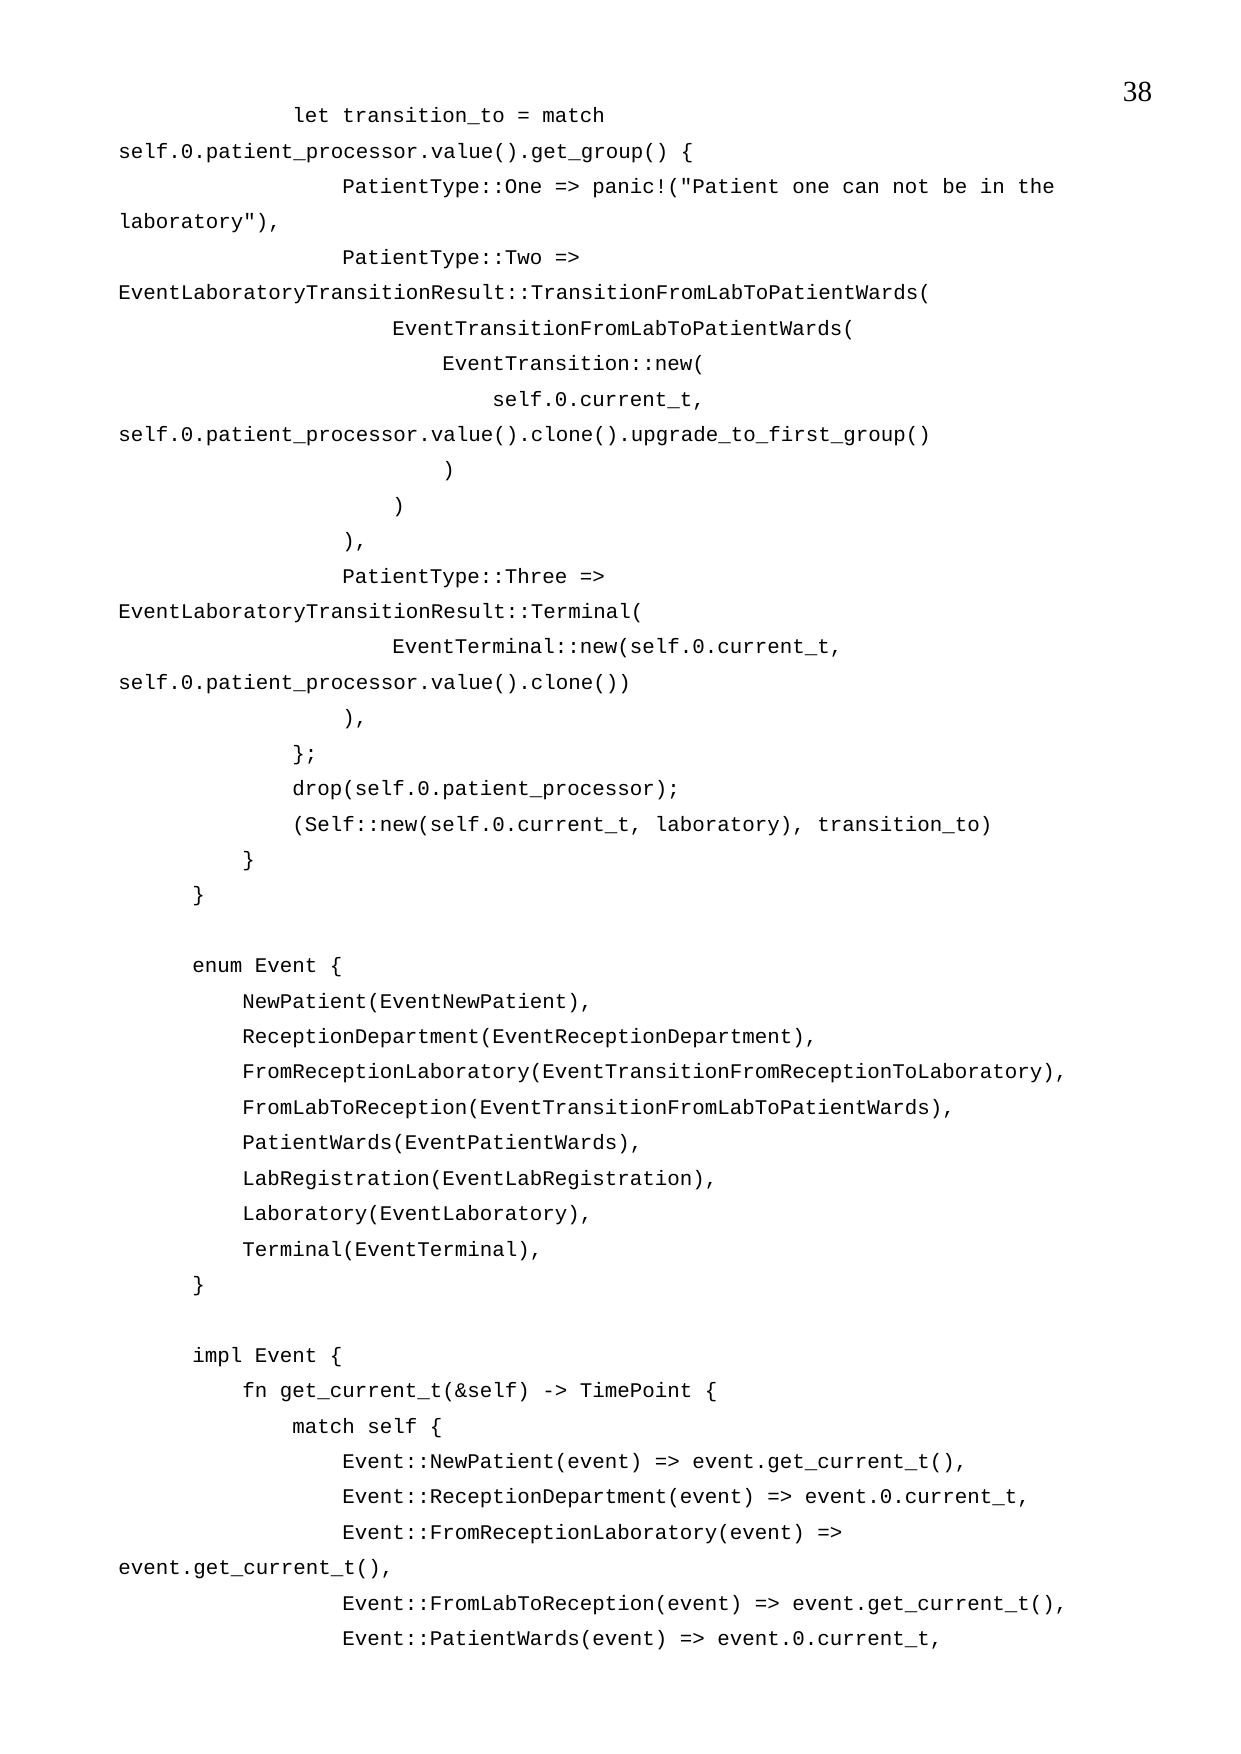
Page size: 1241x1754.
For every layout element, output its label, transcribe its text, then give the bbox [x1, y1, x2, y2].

text ) [118, 459, 1122, 483]
text ), [118, 707, 1122, 731]
text LabRegistration(EventLabRegistration), [118, 1168, 1122, 1191]
text let transition_to = match self.0.patient_processor.value().get_group() { [118, 105, 1122, 164]
text Event::NewPatient(event) => event.get_current_t(), [118, 1451, 1122, 1475]
text self.0.current_t, self.0.patient_processor.value().clone().upgrade_to_first_group() [118, 388, 1122, 448]
text FromReceptionLaboratory(EventTransitionFromReceptionToLaboratory), [118, 1061, 1122, 1085]
text PatientType::One => panic!("Patient one can not be in the laboratory"), [118, 176, 1122, 235]
text drop(self.0.patient_processor); [118, 778, 1122, 802]
text (Self::new(self.0.current_t, laboratory), transition_to) [118, 813, 1122, 837]
text } [118, 849, 1122, 873]
text fn get_current_t(&self) -> TimePoint { [118, 1380, 1122, 1404]
text ), [118, 530, 1122, 554]
text Laboratory(EventLaboratory), [118, 1203, 1122, 1227]
text EventTerminal::new(self.0.current_t, self.0.patient_processor.value().clone()) [118, 636, 1122, 696]
text } [118, 1274, 1122, 1298]
text impl Event { [118, 1345, 1122, 1368]
text FromLabToReception(EventTransitionFromLabToPatientWards), [118, 1097, 1122, 1121]
text Event::PatientWards(event) => event.0.current_t, [118, 1628, 1122, 1652]
text enum Event { [118, 955, 1122, 979]
text ReceptionDepartment(EventReceptionDepartment), [118, 1026, 1122, 1050]
text EventTransitionFromLabToPatientWards( [118, 318, 1122, 341]
text PatientType::Two => EventLaboratoryTransitionResult::TransitionFromLabToPatientWards( [118, 247, 1122, 306]
text } [118, 884, 1122, 908]
text Terminal(EventTerminal), [118, 1238, 1122, 1262]
text Event::ReceptionDepartment(event) => event.0.current_t, [118, 1486, 1122, 1510]
text NewPatient(EventNewPatient), [118, 991, 1122, 1014]
text PatientWards(EventPatientWards), [118, 1132, 1122, 1156]
text EventTransition::new( [118, 353, 1122, 377]
text match self { [118, 1416, 1122, 1439]
text PatientType::Three => EventLaboratoryTransitionResult::Terminal( [118, 566, 1122, 625]
text ) [118, 495, 1122, 518]
text }; [118, 743, 1122, 766]
text Event::FromLabToReception(event) => event.get_current_t(), [118, 1593, 1122, 1616]
text Event::FromReceptionLaboratory(event) => event.get_current_t(), [118, 1522, 1122, 1581]
